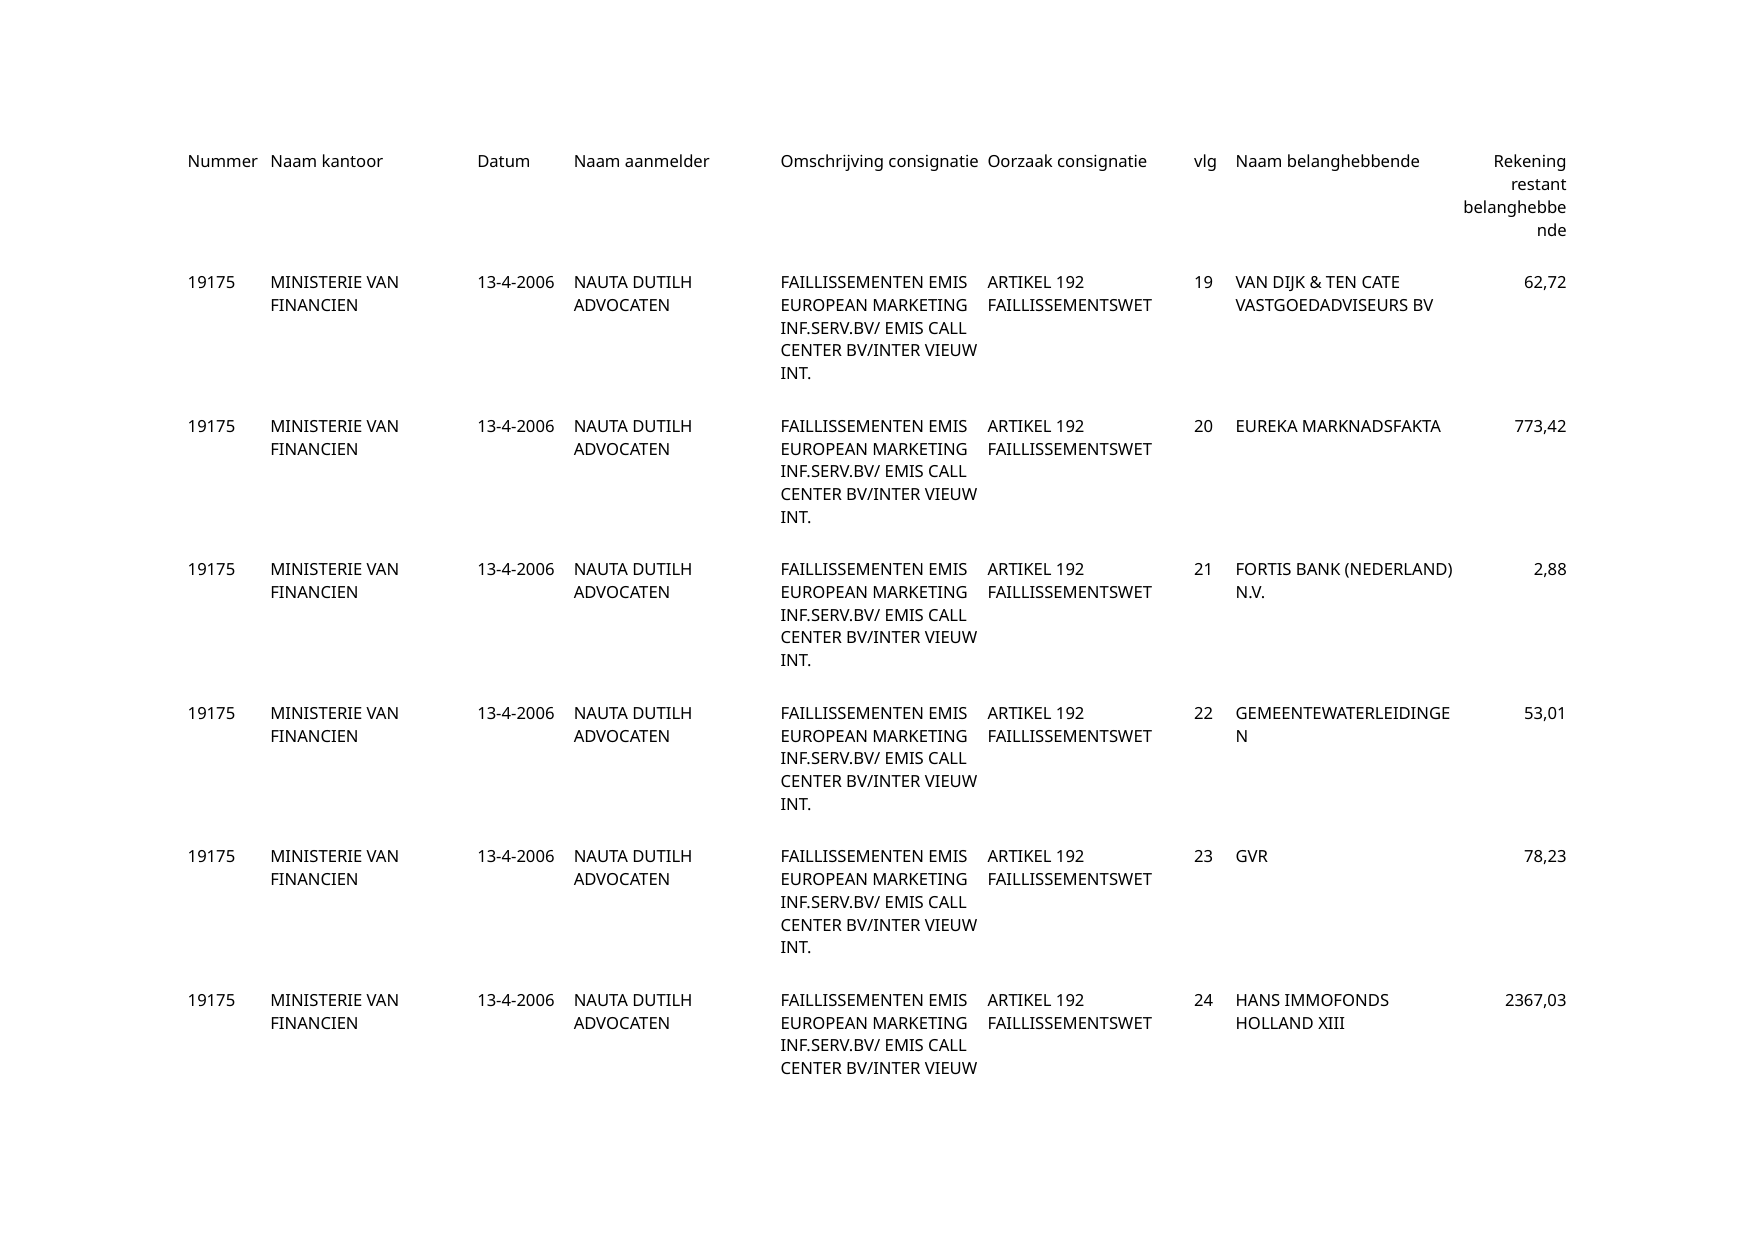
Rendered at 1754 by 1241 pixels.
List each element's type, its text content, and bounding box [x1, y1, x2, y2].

table_header Oorzaak consignatie [987, 150, 1194, 271]
table_cell ARTIKEL 192 FAILLISSEMENTSWET [987, 414, 1194, 558]
table_cell 13-4-2006 [477, 271, 573, 414]
table_cell EUREKA MARKNADSFAKTA [1235, 414, 1456, 558]
table_cell 24 [1194, 989, 1235, 1079]
table_cell FAILLISSEMENTEN EMIS EUROPEAN MARKETING INF.SERV.BV/ EMIS CALL CENTER BV/INTER VIEUW INT. [780, 271, 987, 414]
table_cell NAUTA DUTILH ADVOCATEN [574, 845, 780, 988]
table_cell MINISTERIE VAN FINANCIEN [270, 271, 477, 414]
table_cell 23 [1194, 845, 1235, 988]
table_cell FAILLISSEMENTEN EMIS EUROPEAN MARKETING INF.SERV.BV/ EMIS CALL CENTER BV/INTER VIEUW [780, 989, 987, 1079]
table_header Naam aanmelder [574, 150, 780, 271]
table_cell 13-4-2006 [477, 701, 573, 845]
table_cell 19175 [188, 271, 270, 414]
table_cell FAILLISSEMENTEN EMIS EUROPEAN MARKETING INF.SERV.BV/ EMIS CALL CENTER BV/INTER VIEUW INT. [780, 558, 987, 701]
table_cell 2,88 [1456, 558, 1566, 701]
table_header Naam kantoor [270, 150, 477, 271]
table_cell NAUTA DUTILH ADVOCATEN [574, 271, 780, 414]
table_cell 19175 [188, 989, 270, 1079]
table_cell ARTIKEL 192 FAILLISSEMENTSWET [987, 271, 1194, 414]
table_cell FORTIS BANK (NEDERLAND) N.V. [1235, 558, 1456, 701]
table_cell 2367,03 [1456, 989, 1566, 1079]
table_cell 19175 [188, 414, 270, 558]
table_cell 53,01 [1456, 701, 1566, 845]
table_cell MINISTERIE VAN FINANCIEN [270, 414, 477, 558]
table_cell NAUTA DUTILH ADVOCATEN [574, 558, 780, 701]
table_header vlg [1194, 150, 1235, 271]
table_cell FAILLISSEMENTEN EMIS EUROPEAN MARKETING INF.SERV.BV/ EMIS CALL CENTER BV/INTER VIEUW INT. [780, 414, 987, 558]
table_cell 13-4-2006 [477, 989, 573, 1079]
table_header Datum [477, 150, 573, 271]
table_header Naam belanghebbende [1235, 150, 1456, 271]
table_cell ARTIKEL 192 FAILLISSEMENTSWET [987, 989, 1194, 1079]
table_cell 13-4-2006 [477, 558, 573, 701]
table_cell MINISTERIE VAN FINANCIEN [270, 989, 477, 1079]
table_cell 13-4-2006 [477, 845, 573, 988]
table_cell ARTIKEL 192 FAILLISSEMENTSWET [987, 845, 1194, 988]
table_cell 19 [1194, 271, 1235, 414]
table_cell GEMEENTEWATERLEIDINGEN [1235, 701, 1456, 845]
table_cell MINISTERIE VAN FINANCIEN [270, 845, 477, 988]
table_cell MINISTERIE VAN FINANCIEN [270, 701, 477, 845]
table_cell ARTIKEL 192 FAILLISSEMENTSWET [987, 558, 1194, 701]
table_cell FAILLISSEMENTEN EMIS EUROPEAN MARKETING INF.SERV.BV/ EMIS CALL CENTER BV/INTER VIEUW INT. [780, 845, 987, 988]
table_cell 773,42 [1456, 414, 1566, 558]
table_cell 19175 [188, 845, 270, 988]
table_cell 21 [1194, 558, 1235, 701]
table_cell GVR [1235, 845, 1456, 988]
table_cell NAUTA DUTILH ADVOCATEN [574, 989, 780, 1079]
table_cell 22 [1194, 701, 1235, 845]
table_header Omschrijving consignatie [780, 150, 987, 271]
table_header Rekening restant belanghebbende [1456, 150, 1566, 271]
table_cell 62,72 [1456, 271, 1566, 414]
table_cell 19175 [188, 701, 270, 845]
table_cell 78,23 [1456, 845, 1566, 988]
table_cell HANS IMMOFONDS HOLLAND XIII [1235, 989, 1456, 1079]
table_cell NAUTA DUTILH ADVOCATEN [574, 701, 780, 845]
table_header Nummer [188, 150, 270, 271]
table_cell MINISTERIE VAN FINANCIEN [270, 558, 477, 701]
table_cell ARTIKEL 192 FAILLISSEMENTSWET [987, 701, 1194, 845]
table_cell FAILLISSEMENTEN EMIS EUROPEAN MARKETING INF.SERV.BV/ EMIS CALL CENTER BV/INTER VIEUW INT. [780, 701, 987, 845]
table_cell 20 [1194, 414, 1235, 558]
table_cell 19175 [188, 558, 270, 701]
table_cell NAUTA DUTILH ADVOCATEN [574, 414, 780, 558]
table_cell VAN DIJK & TEN CATE VASTGOEDADVISEURS BV [1235, 271, 1456, 414]
table_cell 13-4-2006 [477, 414, 573, 558]
